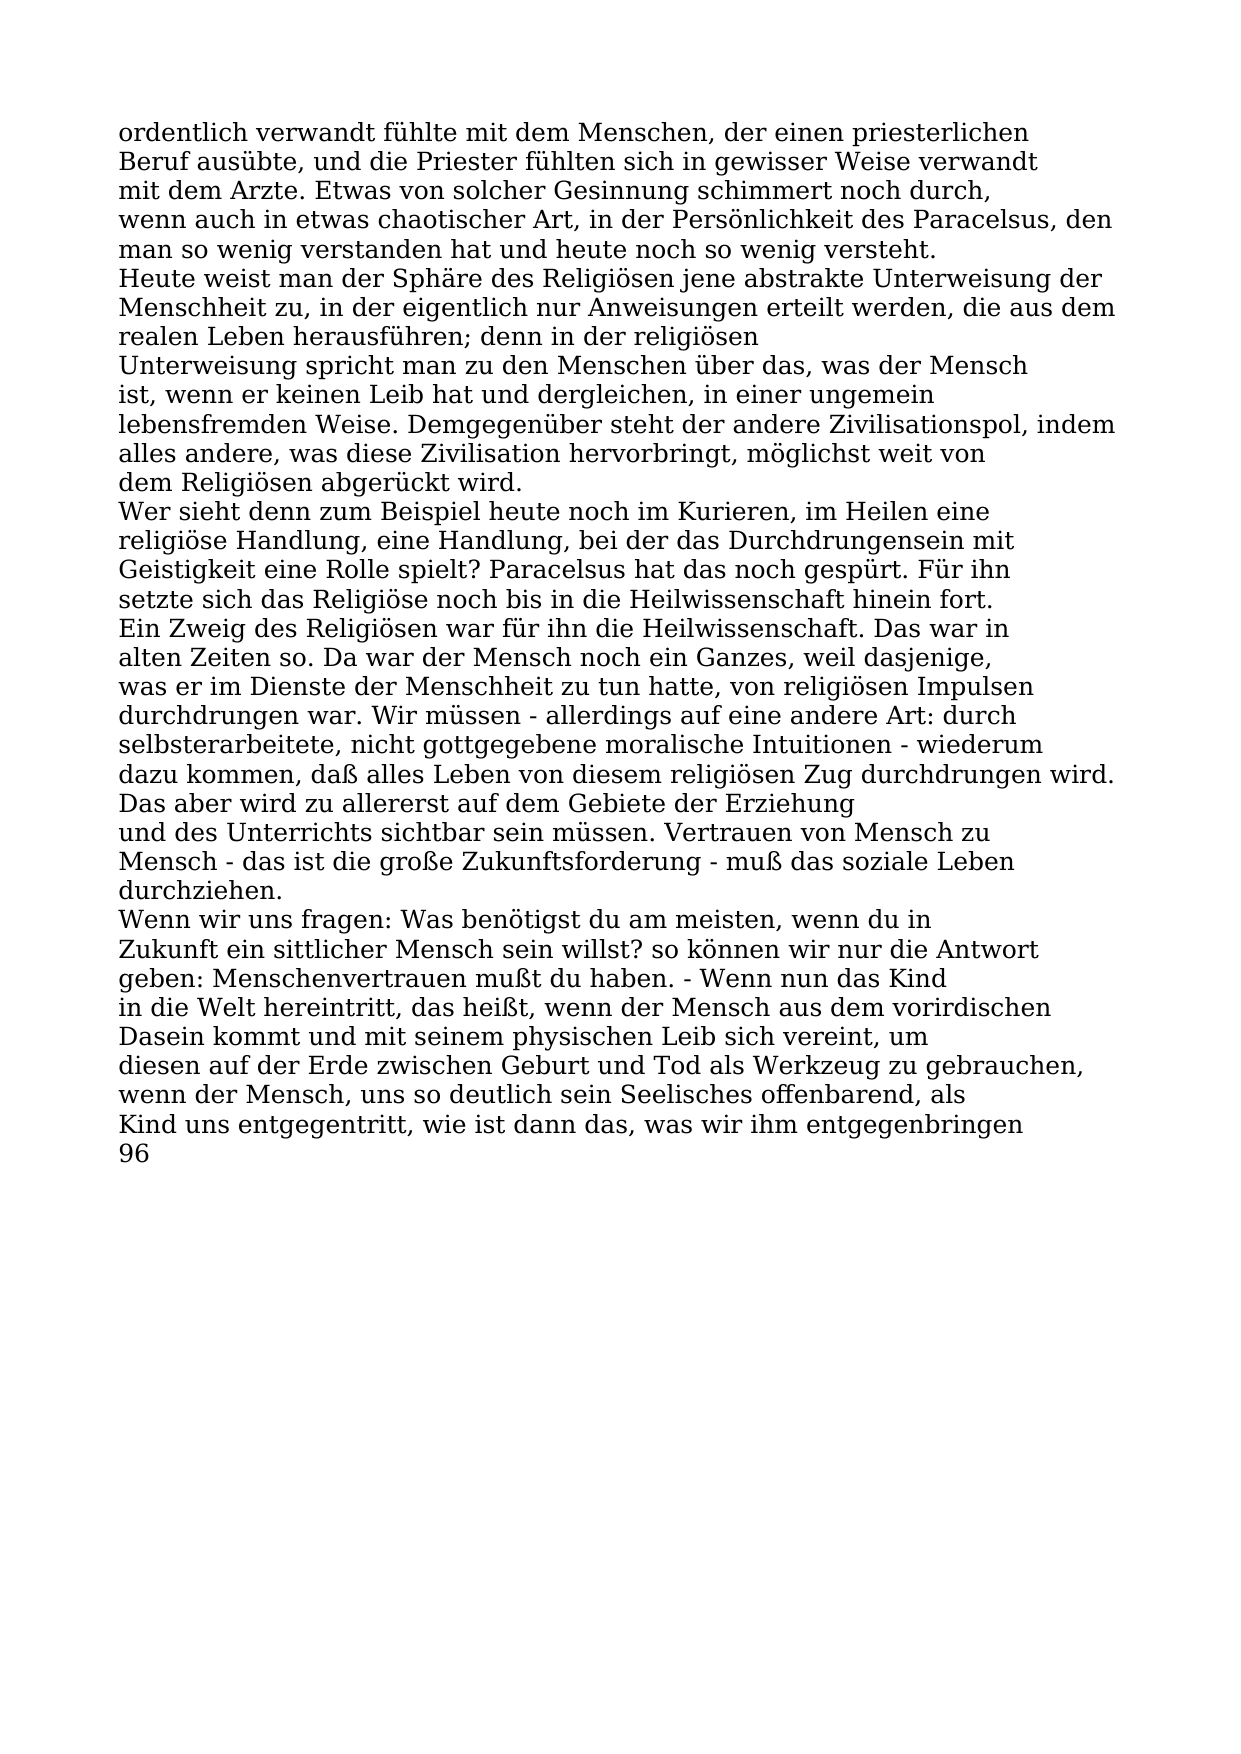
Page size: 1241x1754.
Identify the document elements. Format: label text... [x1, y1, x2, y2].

text setzte sich das Religiöse noch bis in die Heilwissenschaft hinein fort. [118, 585, 1122, 614]
text in die Welt hereintritt, das heißt, wenn der Mensch aus dem vorirdischen Dasein kommt und mit seinem physischen Leib sich vereint, um [118, 993, 1122, 1051]
text dem Religiösen abgerückt wird. [118, 468, 1122, 497]
text alles andere, was diese Zivilisation hervorbringt, möglichst weit von [118, 439, 1122, 468]
text Mensch - das ist die große Zukunftsforderung - muß das soziale Leben [118, 847, 1122, 876]
text Geistigkeit eine Rolle spielt? Paracelsus hat das noch gespürt. Für ihn [118, 556, 1122, 585]
text Wenn wir uns fragen: Was benötigst du am meisten, wenn du in [118, 906, 1122, 935]
text ordentlich verwandt fühlte mit dem Menschen, der einen priesterlichen [118, 118, 1122, 147]
text Beruf ausübte, und die Priester fühlten sich in gewisser Weise verwandt [118, 147, 1122, 176]
text mit dem Arzte. Etwas von solcher Gesinnung schimmert noch durch, [118, 176, 1122, 206]
text ist, wenn er keinen Leib hat und dergleichen, in einer ungemein lebensfremden Weise. Demgegenüber steht der andere Zivilisationspol, indem [118, 381, 1122, 439]
text Unterweisung spricht man zu den Menschen über das, was der Mensch [118, 351, 1122, 381]
text Heute weist man der Sphäre des Religiösen jene abstrakte Unterweisung der Menschheit zu, in der eigentlich nur Anweisungen erteilt werden, die aus dem realen Leben herausführen; denn in der religiösen [118, 264, 1122, 351]
text wenn auch in etwas chaotischer Art, in der Persönlichkeit des Paracelsus, den man so wenig verstanden hat und heute noch so wenig versteht. [118, 206, 1122, 264]
text dazu kommen, daß alles Leben von diesem religiösen Zug durchdrungen wird. Das aber wird zu allererst auf dem Gebiete der Erziehung [118, 760, 1122, 818]
text Zukunft ein sittlicher Mensch sein willst? so können wir nur die Antwort geben: Menschenvertrauen mußt du haben. - Wenn nun das Kind [118, 935, 1122, 993]
text alten Zeiten so. Da war der Mensch noch ein Ganzes, weil dasjenige, [118, 643, 1122, 672]
text diesen auf der Erde zwischen Geburt und Tod als Werkzeug zu gebrauchen, wenn der Mensch, uns so deutlich sein Seelisches offenbarend, als [118, 1051, 1122, 1110]
text Ein Zweig des Religiösen war für ihn die Heilwissenschaft. Das war in [118, 614, 1122, 643]
text Wer sieht denn zum Beispiel heute noch im Kurieren, im Heilen eine [118, 497, 1122, 526]
text durchziehen. [118, 876, 1122, 906]
text was er im Dienste der Menschheit zu tun hatte, von religiösen Impulsen [118, 672, 1122, 701]
text 96 [118, 1139, 1122, 1168]
text selbsterarbeitete, nicht gottgegebene moralische Intuitionen - wiederum [118, 731, 1122, 760]
text Kind uns entgegentritt, wie ist dann das, was wir ihm entgegenbringen [118, 1110, 1122, 1139]
text religiöse Handlung, eine Handlung, bei der das Durchdrungensein mit [118, 526, 1122, 556]
text und des Unterrichts sichtbar sein müssen. Vertrauen von Mensch zu [118, 818, 1122, 847]
text durchdrungen war. Wir müssen - allerdings auf eine andere Art: durch [118, 701, 1122, 731]
